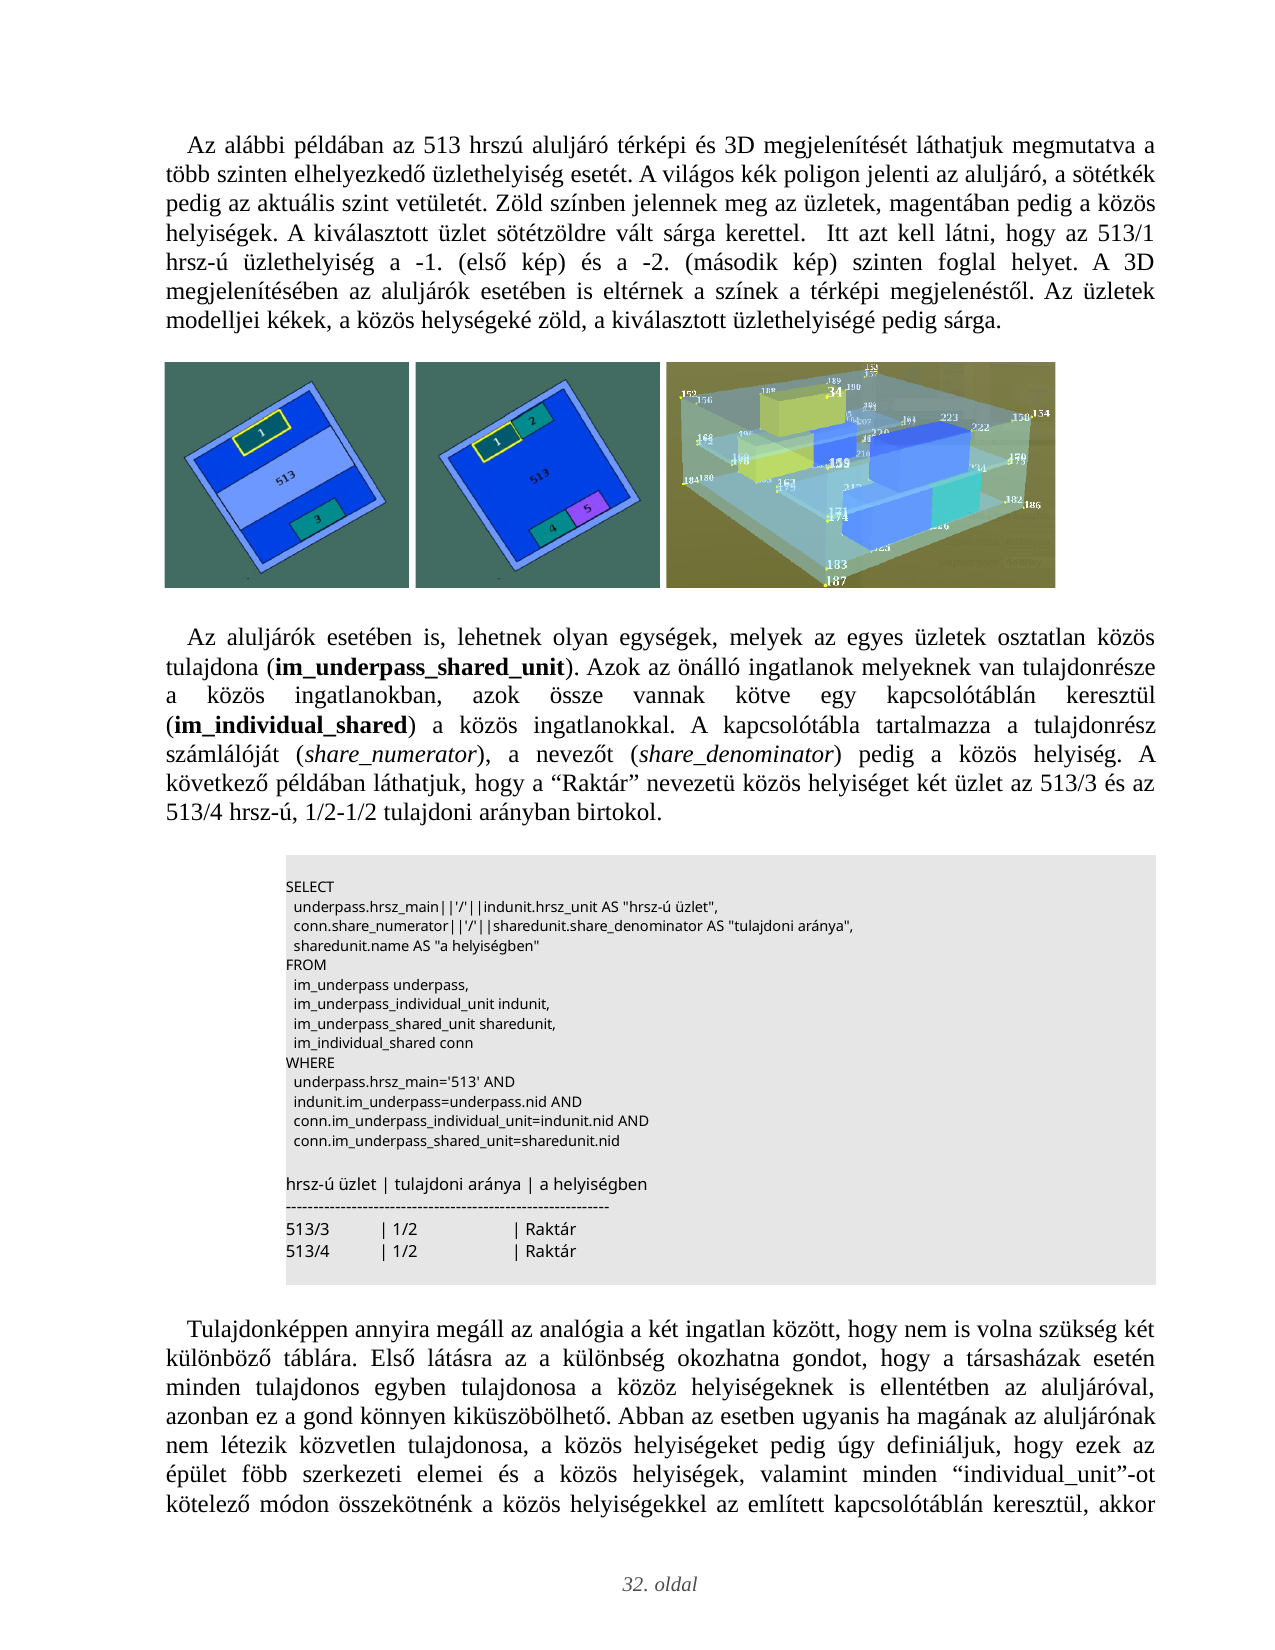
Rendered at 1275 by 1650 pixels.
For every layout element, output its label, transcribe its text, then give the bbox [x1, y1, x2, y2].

picture [415, 362, 660, 588]
text im_underpass underpass, [286, 975, 1156, 994]
text indunit.im_underpass=underpass.nid AND [286, 1092, 1156, 1111]
text SELECT [286, 877, 1156, 897]
text Az alábbi példában az 513 hrszú aluljáró térképi és 3D megjelenítését láthatjuk megmutatva a több szinten elhelyezkedő üzlethelyiség esetét. A világos kék poligon jelenti az aluljáró, a sötétkék pedig az aktuális szint vetületét. Zöld színben jelennek meg az üzletek, magentában pedig a közös helyiségek. A kiválasztott üzlet sötétzöldre vált sárga kerettel. Itt azt kell látni, hogy az 513/1 hrsz-ú üzlethelyiség a -1. (első kép) és a -2. (második kép) szinten foglal helyet. A 3D megjelenítésében az aluljárók esetében is eltérnek a színek a térképi megjelenéstől. Az üzletek modelljei kékek, a közös helységeké zöld, a kiválasztott üzlethelyiségé pedig sárga. [166, 130, 1156, 334]
text conn.im_underpass_shared_unit=sharedunit.nid [286, 1131, 1156, 1150]
text conn.share_numerator||'/'||sharedunit.share_denominator AS "tulajdoni aránya", [286, 916, 1156, 936]
text im_underpass_shared_unit sharedunit, [286, 1014, 1156, 1033]
text 513/3 | 1/2 | Raktár [286, 1217, 1156, 1240]
text conn.im_underpass_individual_unit=indunit.nid AND [286, 1111, 1156, 1131]
text underpass.hrsz_main='513' AND [286, 1072, 1156, 1092]
text Az aluljárók esetében is, lehetnek olyan egységek, melyek az egyes üzletek osztatlan közös tulajdona (im_underpass_shared_unit). Azok az önálló ingatlanok melyeknek van tulajdonrésze a közös ingatlanokban, azok össze vannak kötve egy kapcsolótáblán keresztül (im_individual_shared) a közös ingatlanokkal. A kapcsolótábla tartalmazza a tulajdonrész számlálóját (share_numerator), a nevezőt (share_denominator) pedig a közös helyiség. A következő példában láthatjuk, hogy a “Raktár” nevezetü közös helyiséget két üzlet az 513/3 és az 513/4 hrsz-ú, 1/2-1/2 tulajdoni arányban birtokol. [166, 622, 1156, 826]
text im_underpass_individual_unit indunit, [286, 994, 1156, 1014]
text underpass.hrsz_main||'/'||indunit.hrsz_unit AS "hrsz-ú üzlet", [286, 897, 1156, 916]
text hrsz-ú üzlet | tulajdoni aránya | a helyiségben [286, 1172, 1156, 1195]
text WHERE [286, 1053, 1156, 1072]
text 513/4 | 1/2 | Raktár [286, 1240, 1156, 1262]
text sharedunit.name AS "a helyiségben" [286, 936, 1156, 955]
text FROM [286, 955, 1156, 975]
text Tulajdonképpen annyira megáll az analógia a két ingatlan között, hogy nem is volna szükség két különböző táblára. Első látásra az a különbség okozhatna gondot, hogy a társasházak esetén minden tulajdonos egyben tulajdonosa a közöz helyiségeknek is ellentétben az aluljáróval, azonban ez a gond könnyen kiküszöbölhető. Abban az esetben ugyanis ha magának az aluljárónak nem létezik közvetlen tulajdonosa, a közös helyiségeket pedig úgy definiáljuk, hogy ezek az épület föbb szerkezeti elemei és a közös helyiségek, valamint minden “individual_unit”-ot kötelező módon összekötnénk a közös helyiségekkel az említett kapcsolótáblán keresztül, akkor [166, 1314, 1156, 1517]
picture [164, 362, 409, 588]
picture [666, 362, 1056, 588]
text im_individual_shared conn [286, 1033, 1156, 1053]
text ----------------------------------------------------------- [286, 1195, 1156, 1217]
